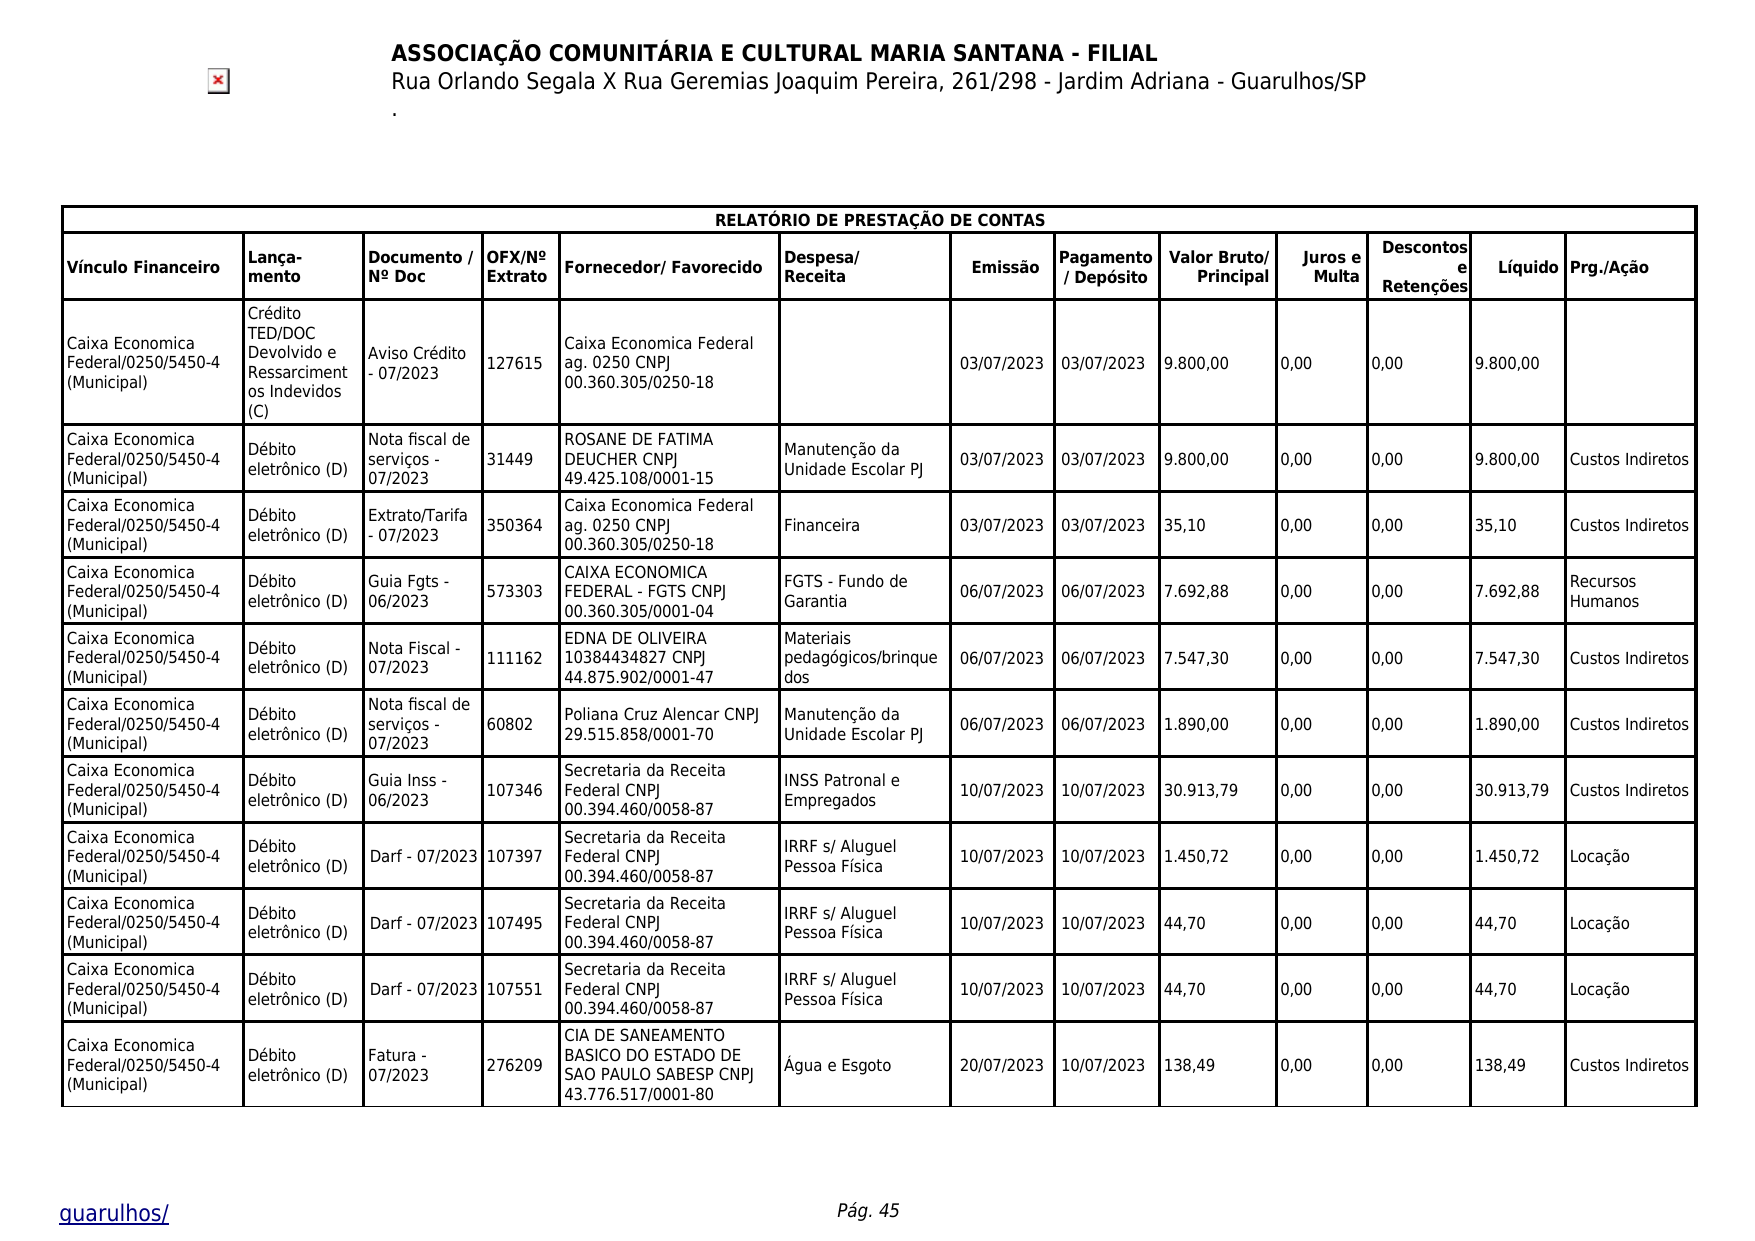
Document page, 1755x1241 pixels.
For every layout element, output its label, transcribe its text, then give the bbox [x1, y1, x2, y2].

table_cell 0,00 [1278, 691, 1366, 754]
table_cell 35,10 [1472, 493, 1564, 556]
table_cell Lança- mento [245, 234, 362, 298]
table_cell Débito eletrônico (D) [245, 824, 362, 887]
table_cell CAIXA ECONOMICA FEDERAL - FGTS CNPJ 00.360.305/0001-04 [561, 559, 778, 622]
table_cell IRRF s/ Aluguel Pessoa Física [781, 824, 949, 887]
table_cell Nota ﬁscal de serviços - 07/2023 [365, 691, 481, 754]
table_cell Caixa Economica Federal/0250/5450-4 (Municipal) [64, 559, 242, 622]
table_cell 0,00 [1278, 301, 1366, 423]
table_cell 03/07/2023 [952, 426, 1053, 489]
table_cell 7.692,88 [1161, 559, 1275, 622]
table_cell Caixa Economica Federal/0250/5450-4 (Municipal) [64, 956, 242, 1019]
table_cell 10/07/2023 [1056, 890, 1158, 953]
table_cell 0,00 [1278, 426, 1366, 489]
table_cell Caixa Economica Federal/0250/5450-4 (Municipal) [64, 691, 242, 754]
table_cell Vínculo Financeiro [64, 234, 242, 298]
table_cell Caixa Economica Federal/0250/5450-4 (Municipal) [64, 1023, 242, 1106]
table_cell 35,10 [1161, 493, 1275, 556]
table_cell Débito eletrônico (D) [245, 956, 362, 1019]
table_cell Custos Indiretos [1567, 625, 1694, 688]
table_cell 0,00 [1278, 625, 1366, 688]
table_cell 44,70 [1161, 956, 1275, 1019]
table_cell 7.547,30 [1161, 625, 1275, 688]
table_cell 0,00 [1278, 559, 1366, 622]
table_cell 0,00 [1369, 559, 1469, 622]
table_cell Secretaria da Receita Federal CNPJ 00.394.460/0058-87 [561, 758, 778, 821]
table_cell 107551 [484, 956, 558, 1019]
table_cell 06/07/2023 [952, 691, 1053, 754]
table_cell Débito eletrônico (D) [245, 691, 362, 754]
table_cell 20/07/2023 [952, 1023, 1053, 1106]
table_cell 107346 [484, 758, 558, 821]
table_cell 10/07/2023 [952, 890, 1053, 953]
table_cell Locação [1567, 956, 1694, 1019]
table_cell 1.890,00 [1472, 691, 1564, 754]
table_cell Caixa Economica Federal ag. 0250 CNPJ 00.360.305/0250-18 [561, 301, 778, 423]
table_cell 138,49 [1161, 1023, 1275, 1106]
table_cell 0,00 [1278, 824, 1366, 887]
table_cell 7.547,30 [1472, 625, 1564, 688]
table_cell EDNA DE OLIVEIRA 10384434827 CNPJ 44.875.902/0001-47 [561, 625, 778, 688]
table_cell Emissão [952, 234, 1053, 298]
table_cell Débito eletrônico (D) [245, 890, 362, 953]
table_cell Nota Fiscal - 07/2023 [365, 625, 481, 688]
table_cell Documento / Nº Doc [365, 234, 481, 298]
table_cell Pagamento / Depósito [1056, 234, 1158, 298]
table_cell 0,00 [1369, 824, 1469, 887]
table_cell 10/07/2023 [1056, 824, 1158, 887]
table_cell 10/07/2023 [952, 758, 1053, 821]
table_cell Líquido [1472, 234, 1564, 298]
table_cell 0,00 [1369, 426, 1469, 489]
table_cell 9.800,00 [1161, 426, 1275, 489]
table_cell 350364 [484, 493, 558, 556]
table_cell INSS Patronal e Empregados [781, 758, 949, 821]
table_cell 111162 [484, 625, 558, 688]
table_cell 10/07/2023 [1056, 1023, 1158, 1106]
table_cell 107397 [484, 824, 558, 887]
table_cell Aviso Crédito - 07/2023 [365, 301, 481, 423]
table_cell 0,00 [1369, 890, 1469, 953]
table_cell Juros e Multa [1278, 234, 1366, 298]
table_cell 127615 [484, 301, 558, 423]
table_cell CIA DE SANEAMENTO BASICO DO ESTADO DE SAO PAULO SABESP CNPJ 43.776.517/0001-80 [561, 1023, 778, 1106]
table_cell 573303 [484, 559, 558, 622]
table_cell 138,49 [1472, 1023, 1564, 1106]
table_cell [1567, 301, 1694, 423]
table_cell Recursos Humanos [1567, 559, 1694, 622]
table_cell 06/07/2023 [952, 625, 1053, 688]
table_cell 03/07/2023 [1056, 301, 1158, 423]
table_cell Guia Inss - 06/2023 [365, 758, 481, 821]
table_cell 9.800,00 [1472, 426, 1564, 489]
table_cell 0,00 [1369, 1023, 1469, 1106]
table_cell 0,00 [1369, 625, 1469, 688]
table_cell Manutenção da Unidade Escolar PJ [781, 691, 949, 754]
table_cell 44,70 [1161, 890, 1275, 953]
table_cell Caixa Economica Federal/0250/5450-4 (Municipal) [64, 493, 242, 556]
table_cell 31449 [484, 426, 558, 489]
table_cell Custos Indiretos [1567, 1023, 1694, 1106]
table_cell FGTS - Fundo de Garantia [781, 559, 949, 622]
table_cell Débito eletrônico (D) [245, 493, 362, 556]
table_header RELATÓRIO DE PRESTAÇÃO DE CONTAS [64, 208, 1694, 231]
table_cell Débito eletrônico (D) [245, 559, 362, 622]
table_cell IRRF s/ Aluguel Pessoa Física [781, 890, 949, 953]
table_cell 10/07/2023 [1056, 956, 1158, 1019]
table_cell OFX/Nº Extrato [484, 234, 558, 298]
table_cell 0,00 [1278, 890, 1366, 953]
table_cell Caixa Economica Federal/0250/5450-4 (Municipal) [64, 625, 242, 688]
table_cell Secretaria da Receita Federal CNPJ 00.394.460/0058-87 [561, 956, 778, 1019]
table_cell Caixa Economica Federal ag. 0250 CNPJ 00.360.305/0250-18 [561, 493, 778, 556]
table_cell 0,00 [1369, 758, 1469, 821]
table_cell 03/07/2023 [952, 301, 1053, 423]
table_cell Crédito TED/DOC Devolvido e Ressarciment os Indevidos (C) [245, 301, 362, 423]
table_cell Débito eletrônico (D) [245, 625, 362, 688]
table_cell IRRF s/ Aluguel Pessoa Física [781, 956, 949, 1019]
table_cell 9.800,00 [1161, 301, 1275, 423]
table_cell Débito eletrônico (D) [245, 758, 362, 821]
table_cell Darf - 07/2023 [365, 824, 481, 887]
table_cell 06/07/2023 [1056, 559, 1158, 622]
table_cell 1.450,72 [1472, 824, 1564, 887]
table_cell 06/07/2023 [1056, 625, 1158, 688]
table_cell Valor Bruto/ Principal [1161, 234, 1275, 298]
table_cell Débito eletrônico (D) [245, 1023, 362, 1106]
table_cell Manutenção da Unidade Escolar PJ [781, 426, 949, 489]
table_cell Caixa Economica Federal/0250/5450-4 (Municipal) [64, 426, 242, 489]
table_cell Fornecedor/ Favorecido [561, 234, 778, 298]
table_cell Custos Indiretos [1567, 691, 1694, 754]
table_cell Fatura - 07/2023 [365, 1023, 481, 1106]
table_cell 7.692,88 [1472, 559, 1564, 622]
table_cell Água e Esgoto [781, 1023, 949, 1106]
table_cell Financeira [781, 493, 949, 556]
table_cell 03/07/2023 [952, 493, 1053, 556]
table_cell Caixa Economica Federal/0250/5450-4 (Municipal) [64, 758, 242, 821]
table_cell Locação [1567, 824, 1694, 887]
table_cell 10/07/2023 [1056, 758, 1158, 821]
table_cell [781, 301, 949, 423]
table_cell Secretaria da Receita Federal CNPJ 00.394.460/0058-87 [561, 824, 778, 887]
table_cell Despesa/ Receita [781, 234, 949, 298]
table_cell Descontos e Retenções [1369, 234, 1469, 298]
table_cell 276209 [484, 1023, 558, 1106]
table_cell Custos Indiretos [1567, 758, 1694, 821]
table_cell 06/07/2023 [1056, 691, 1158, 754]
table_cell 06/07/2023 [952, 559, 1053, 622]
table_cell Poliana Cruz Alencar CNPJ 29.515.858/0001-70 [561, 691, 778, 754]
table_cell 03/07/2023 [1056, 493, 1158, 556]
table_cell 0,00 [1278, 758, 1366, 821]
table_cell ROSANE DE FATIMA DEUCHER CNPJ 49.425.108/0001-15 [561, 426, 778, 489]
table_cell Custos Indiretos [1567, 493, 1694, 556]
table_cell 03/07/2023 [1056, 426, 1158, 489]
table_cell 30.913,79 [1472, 758, 1564, 821]
table_cell Caixa Economica Federal/0250/5450-4 (Municipal) [64, 890, 242, 953]
table_cell Nota ﬁscal de serviços - 07/2023 [365, 426, 481, 489]
table_cell Custos Indiretos [1567, 426, 1694, 489]
table_cell Prg./Ação [1567, 234, 1694, 298]
table_cell Guia Fgts - 06/2023 [365, 559, 481, 622]
table_cell Extrato/Tarifa - 07/2023 [365, 493, 481, 556]
table_cell 1.890,00 [1161, 691, 1275, 754]
table_cell 0,00 [1369, 493, 1469, 556]
table_cell 44,70 [1472, 890, 1564, 953]
table_cell 107495 [484, 890, 558, 953]
table_cell 60802 [484, 691, 558, 754]
table_cell 30.913,79 [1161, 758, 1275, 821]
table_cell 44,70 [1472, 956, 1564, 1019]
table_cell Caixa Economica Federal/0250/5450-4 (Municipal) [64, 301, 242, 423]
table_cell Caixa Economica Federal/0250/5450-4 (Municipal) [64, 824, 242, 887]
table_cell 9.800,00 [1472, 301, 1564, 423]
table_cell Secretaria da Receita Federal CNPJ 00.394.460/0058-87 [561, 890, 778, 953]
table_cell 10/07/2023 [952, 824, 1053, 887]
table_cell 0,00 [1278, 493, 1366, 556]
table_cell 0,00 [1278, 956, 1366, 1019]
table_cell Materiais pedagógicos/brinque dos [781, 625, 949, 688]
table_cell Darf - 07/2023 [365, 890, 481, 953]
table_cell Débito eletrônico (D) [245, 426, 362, 489]
table_cell 0,00 [1369, 691, 1469, 754]
table_cell 1.450,72 [1161, 824, 1275, 887]
table_cell Locação [1567, 890, 1694, 953]
table_cell 10/07/2023 [952, 956, 1053, 1019]
table_cell Darf - 07/2023 [365, 956, 481, 1019]
table_cell 0,00 [1369, 956, 1469, 1019]
table_cell 0,00 [1369, 301, 1469, 423]
table_cell 0,00 [1278, 1023, 1366, 1106]
